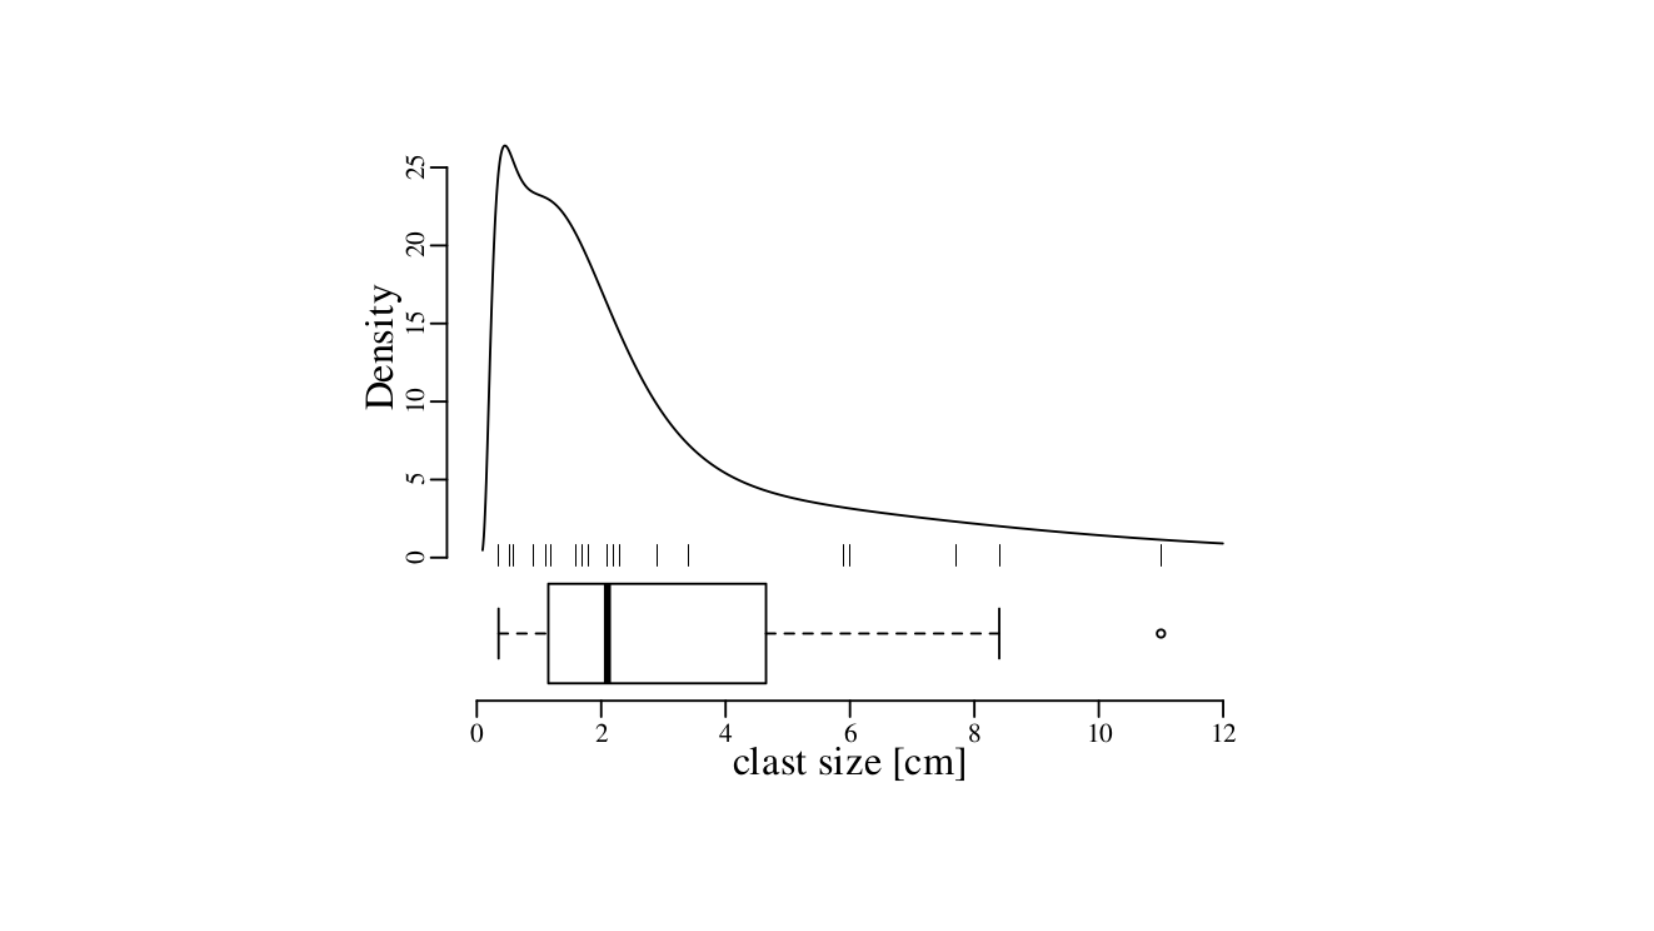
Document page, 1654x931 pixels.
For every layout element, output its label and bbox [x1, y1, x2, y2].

picture [349, 135, 1252, 798]
